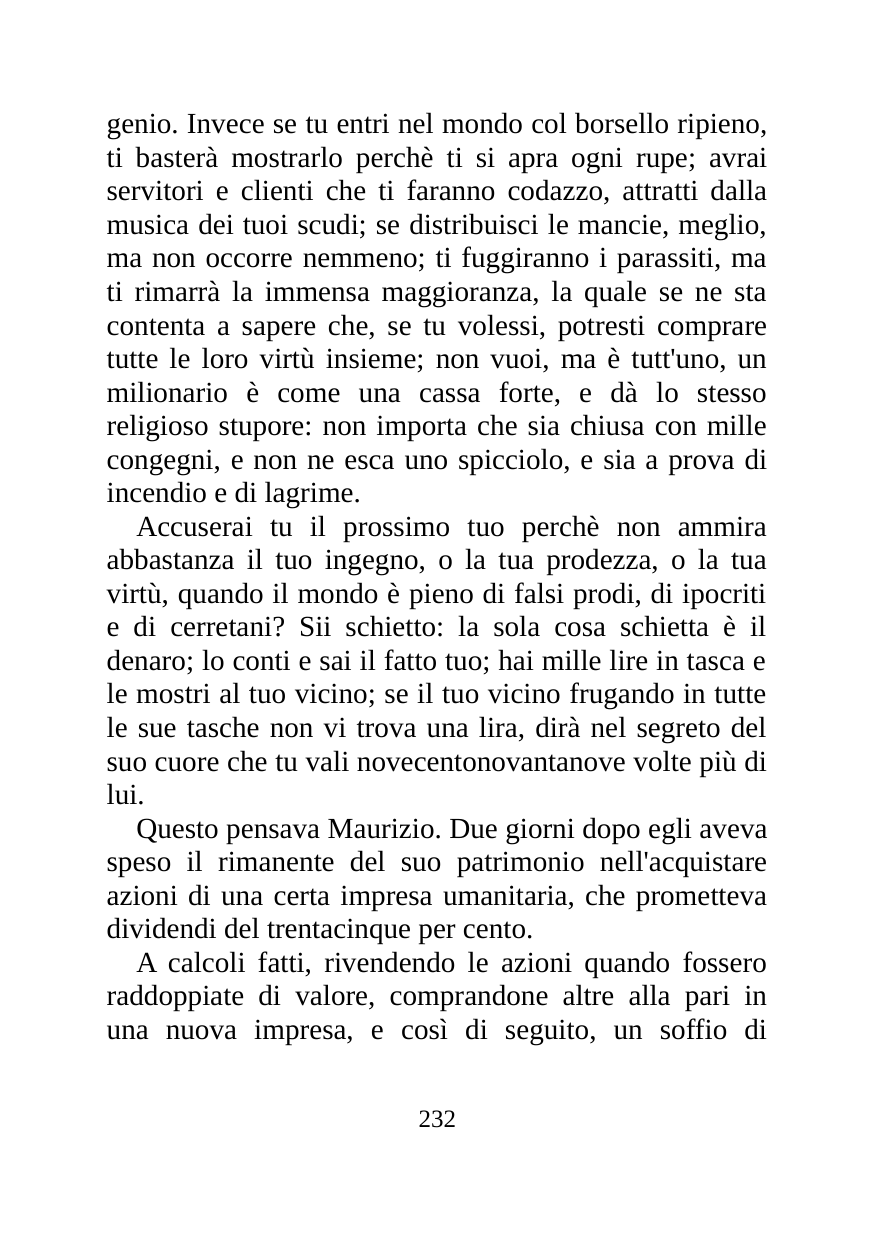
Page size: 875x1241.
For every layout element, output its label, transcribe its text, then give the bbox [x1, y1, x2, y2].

text Accuserai tu il prossimo tuo perchè non ammira abbastanza il tuo ingegno, o la tua prodezza, o la tua virtù, quando il mondo è pieno di falsi prodi, di ipocriti e di cerretani? Sii schietto: la sola cosa schietta è il denaro; lo conti e sai il fatto tuo; hai mille lire in tasca e le mostri al tuo vicino; se il tuo vicino frugando in tutte le sue tasche non vi trova una lira, dirà nel segreto del suo cuore che tu vali novecentonovantanove volte più di lui. [106, 509, 768, 811]
text Questo pensava Maurizio. Due giorni dopo egli aveva speso il rimanente del suo patrimonio nell'acquistare azioni di una certa impresa umanitaria, che prometteva dividendi del trentacinque per cento. [106, 811, 768, 945]
text A calcoli fatti, rivendendo le azioni quando fossero raddoppiate di valore, comprandone altre alla pari in una nuova impresa, e così di seguito, un soffio di [106, 945, 768, 1046]
text genio. Invece se tu entri nel mondo col borsello ripieno, ti basterà mostrarlo perchè ti si apra ogni rupe; avrai servitori e clienti che ti faranno codazzo, attratti dalla musica dei tuoi scudi; se distribuisci le mancie, meglio, ma non occorre nemmeno; ti fuggiranno i parassiti, ma ti rimarrà la immensa maggioranza, la quale se ne sta contenta a sapere che, se tu volessi, potresti comprare tutte le loro virtù insieme; non vuoi, ma è tutt'uno, un milionario è come una cassa forte, e dà lo stesso religioso stupore: non importa che sia chiusa con mille congegni, e non ne esca uno spicciolo, e sia a prova di incendio e di lagrime. [106, 106, 768, 509]
